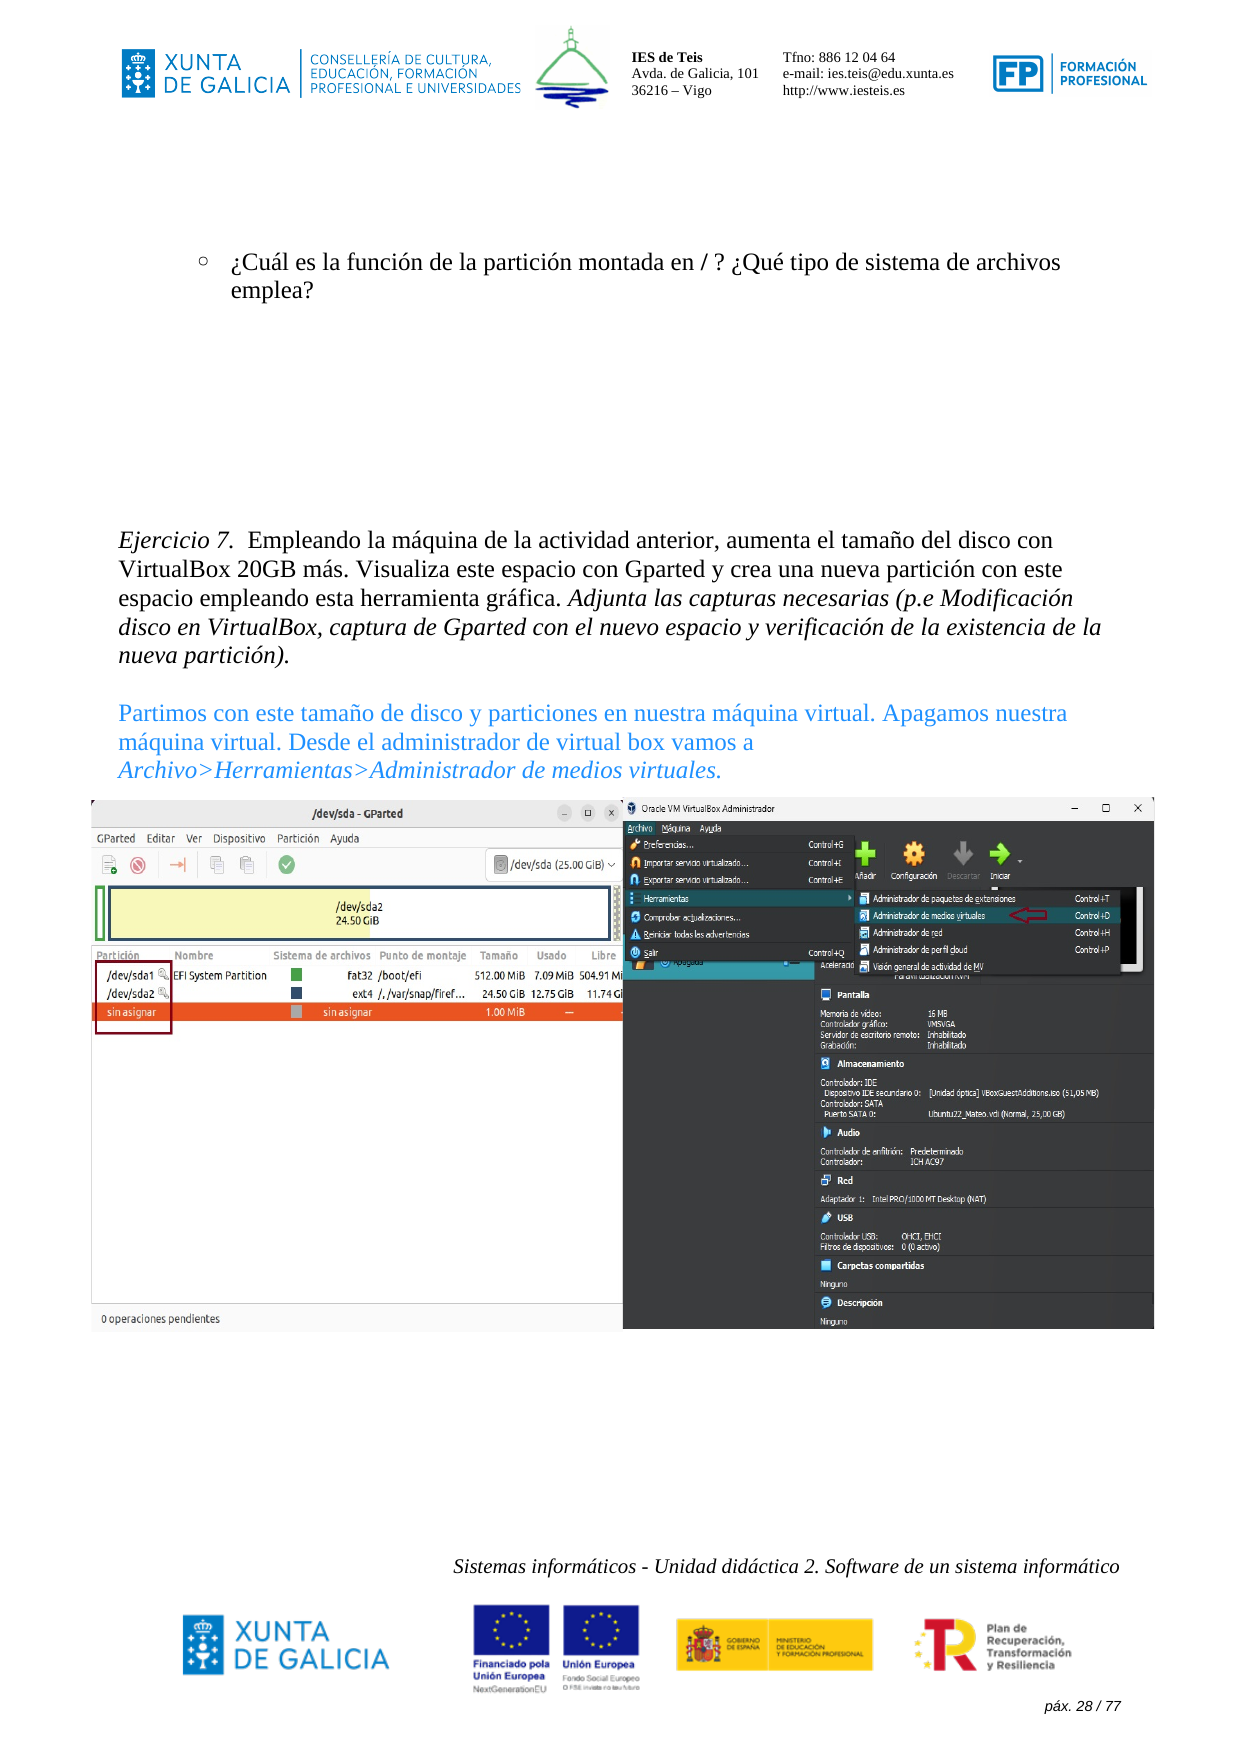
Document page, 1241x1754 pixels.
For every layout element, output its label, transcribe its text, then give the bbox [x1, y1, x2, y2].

picture [534, 25, 611, 110]
list ¿Cuál es la función de la partición montada en / ? ¿Qué tipo de sistema de archivos emplea? [193, 247, 1122, 304]
picture [91, 797, 1155, 1332]
picture [989, 50, 1153, 97]
text Ejercicio 7. Empleando la máquina de la actividad anterior, aumenta el tamaño del disco con VirtualBox 20GB más. Visualiza este espacio con Gparted y crea una nueva partición con este espacio empleando esta herramienta gráfica. Adjunta las capturas necesarias (p.e Modificación disco en VirtualBox, captura de Gparted con el nuevo espacio y verificación de la existencia de la nueva partición). [118, 525, 1122, 669]
picture [182, 1593, 1085, 1700]
text Partimos con este tamaño de disco y particiones en nuestra máquina virtual. Apagamos nuestra máquina virtual. Desde el administrador de virtual box vamos a Archivo>Herramientas>Administrador de medios virtuales. [118, 698, 1122, 784]
picture [121, 49, 521, 98]
